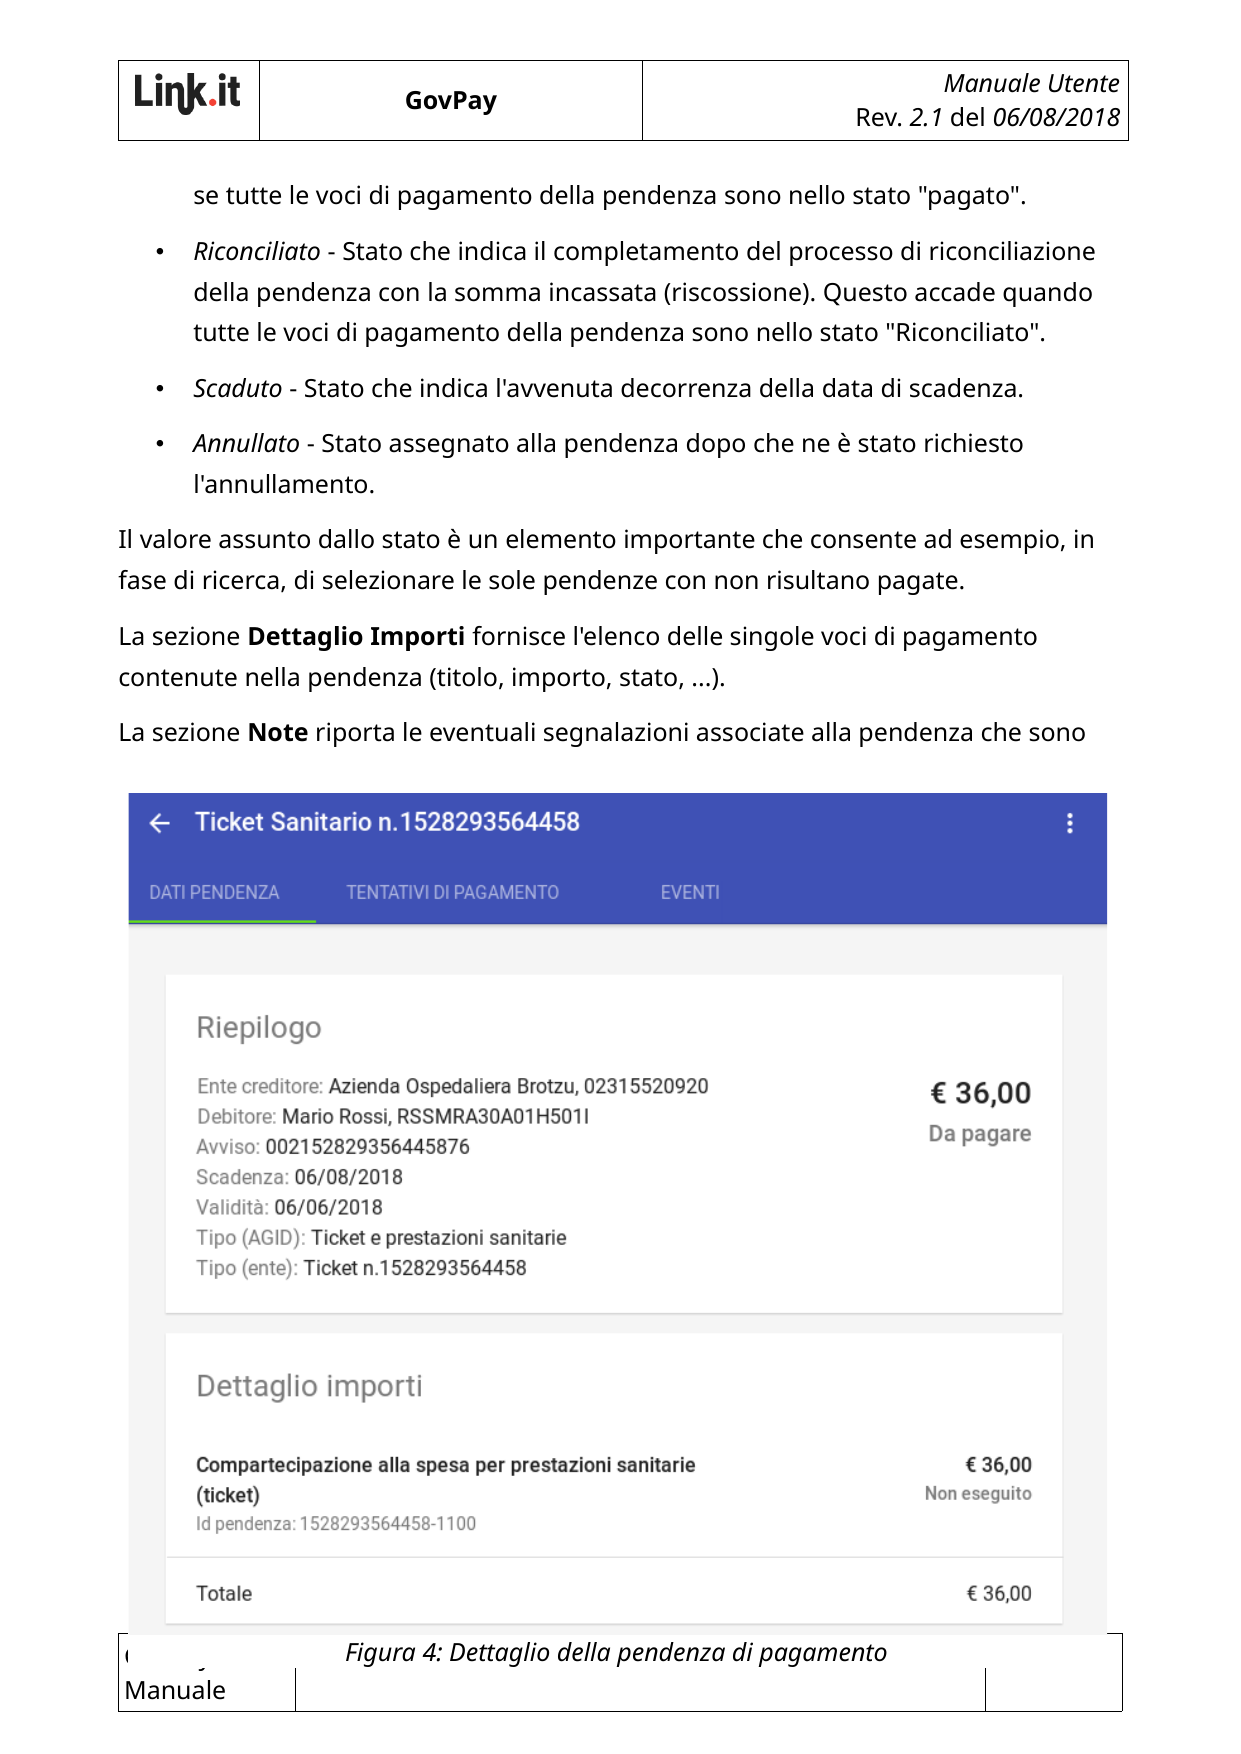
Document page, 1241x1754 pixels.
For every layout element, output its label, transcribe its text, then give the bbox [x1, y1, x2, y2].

text [128, 781, 1107, 793]
text La sezione Note riporta le eventuali segnalazioni associate alla pendenza che sono [118, 714, 1122, 749]
list Annullato - Stato assegnato alla pendenza dopo che ne è stato richiesto l'annullamento. [156, 426, 1122, 501]
text Figura 4: Dettaglio della pendenza di pagamento [128, 1635, 1107, 1668]
list Scaduto - Stato che indica l'avvenuta decorrenza della data di scadenza. [156, 370, 1122, 404]
picture [123, 65, 254, 119]
picture [128, 793, 1108, 1635]
text La sezione Dettaglio Importi fornisce l'elenco delle singole voci di pagamento contenute nella pendenza (titolo, importo, stato, ...). [118, 618, 1122, 693]
list se tutte le voci di pagamento della pendenza sono nello stato "pagato". [156, 178, 1122, 212]
list Riconciliato - Stato che indica il completamento del processo di riconciliazione della pendenza con la somma incassata (riscossione). Questo accade quando tutte le voci di pagamento della pendenza sono nello stato "Riconciliato". [156, 233, 1122, 349]
text Il valore assunto dallo stato è un elemento importante che consente ad esempio, in fase di ricerca, di selezionare le sole pendenze con non risultano pagate. [118, 522, 1122, 597]
